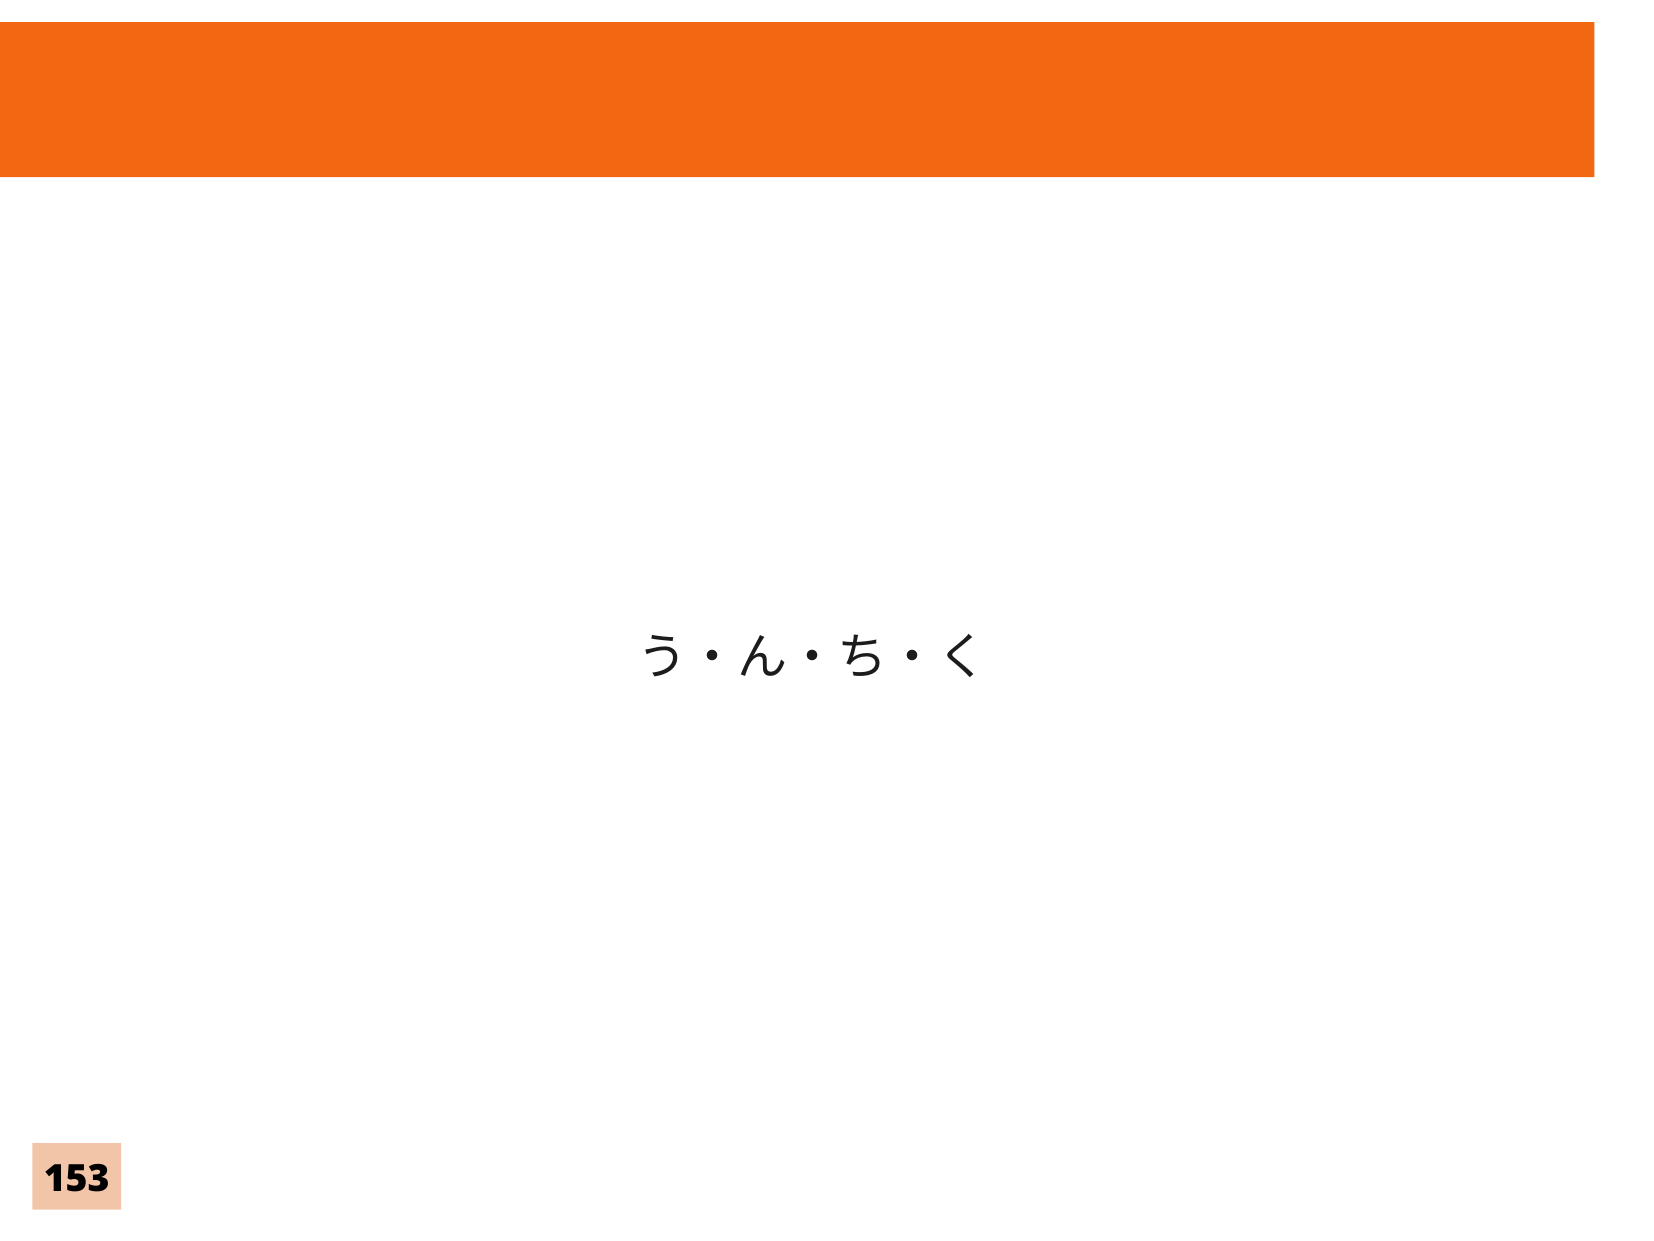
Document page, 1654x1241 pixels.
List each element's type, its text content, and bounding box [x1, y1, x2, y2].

list う・ん・ち・く [59, 201, 1565, 1105]
